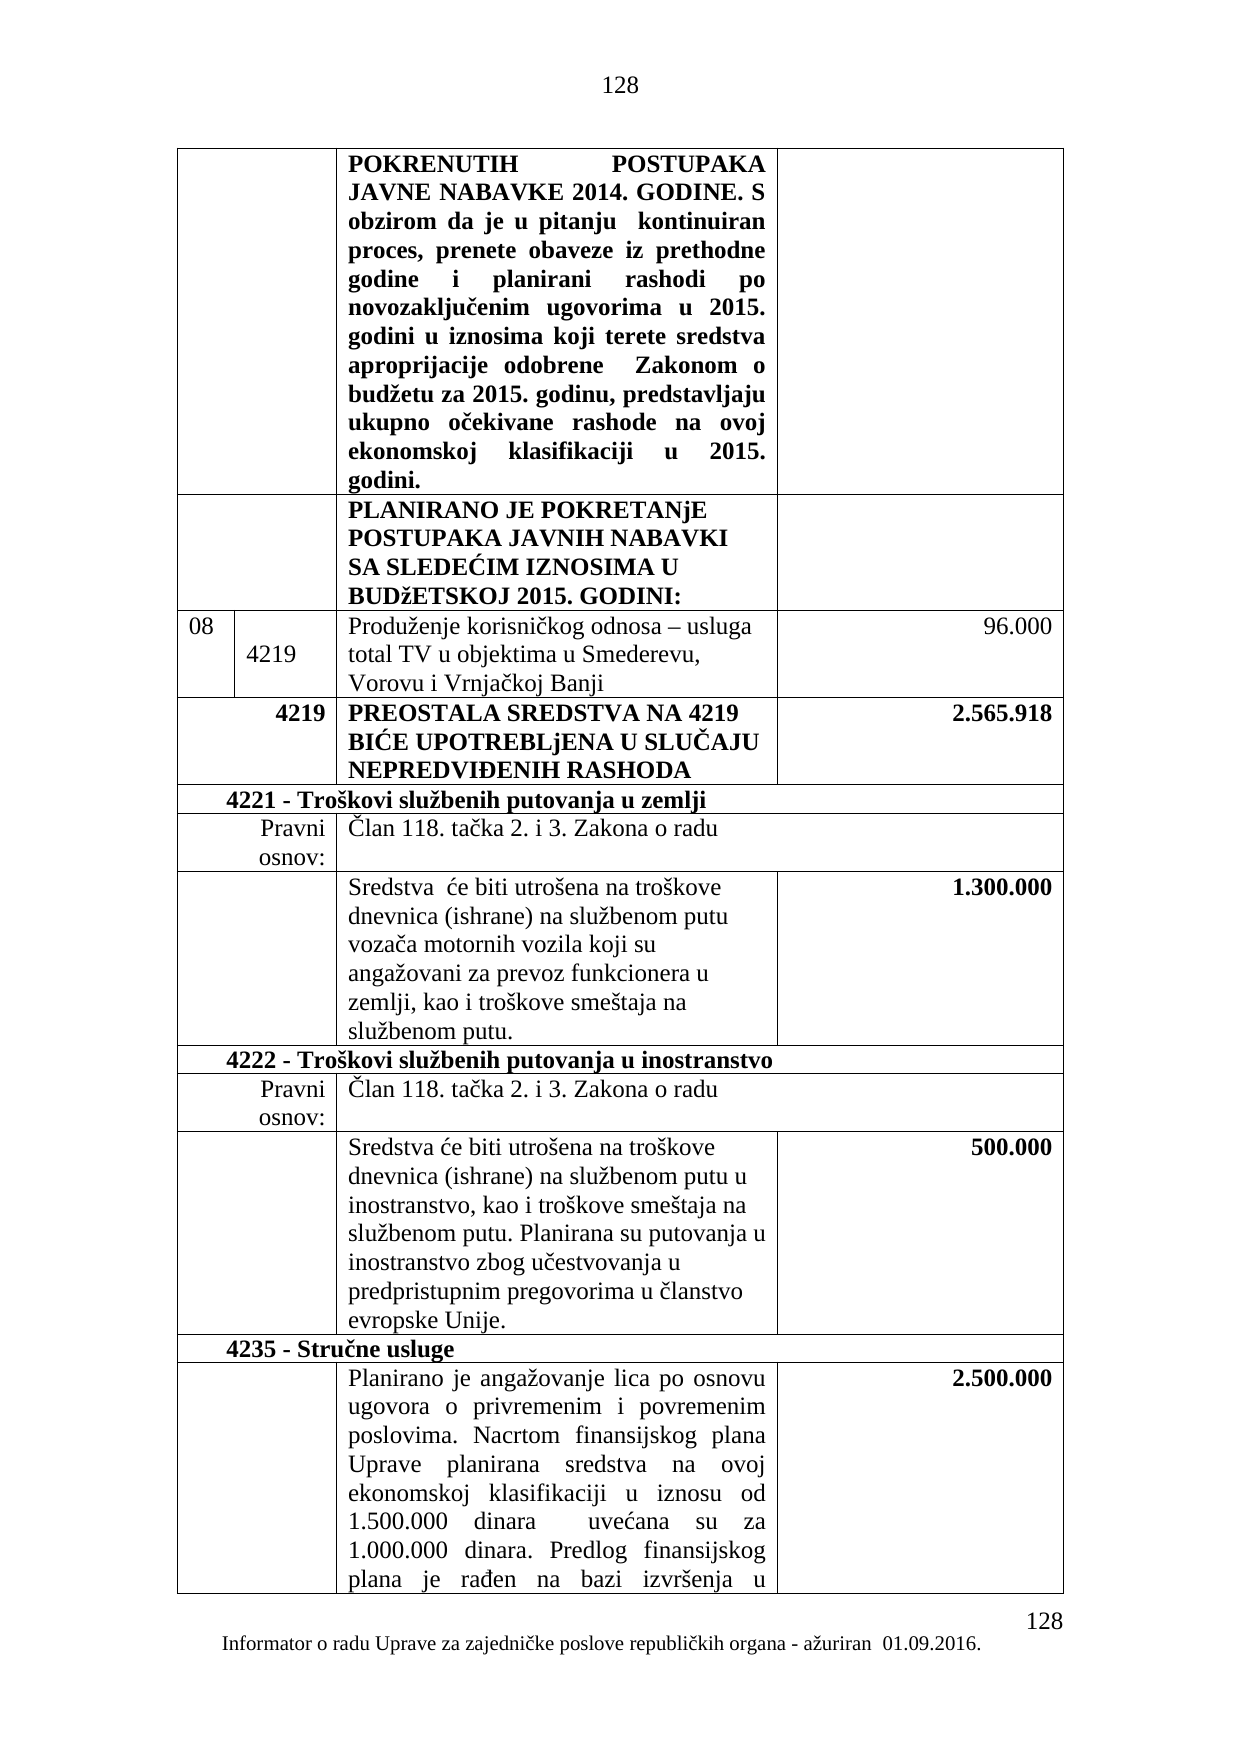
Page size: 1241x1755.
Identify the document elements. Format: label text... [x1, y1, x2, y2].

table_cell 4235 - Stručne usluge [178, 1335, 1063, 1362]
table_cell Planirano je angažovanje lica po osnovu ugovora o privremenim i povremenim poslovima. Nacrtom finansijskog plana Uprave planirana sredstva na ovoj ekonomskoj klasifikaciji u iznosu od 1.500.000 dinara uvećana su za 1.000.000 dinara. Predlog finansijskog plana je rađen na bazi izvršenja u [337, 1363, 777, 1593]
table_cell 4219 [235, 611, 336, 697]
table_cell 08 [178, 611, 234, 697]
table_cell [778, 495, 1063, 610]
table_cell Pravni osnov: [178, 814, 336, 871]
table_cell Pravni osnov: [178, 1074, 336, 1131]
table_cell [778, 149, 1063, 494]
table_cell 4219 [178, 698, 336, 784]
table_cell [178, 1363, 336, 1593]
table_cell [178, 872, 336, 1044]
table_cell Član 118. tačka 2. i 3. Zakona o radu [337, 814, 1063, 871]
table_cell PREOSTALA SREDSTVA NA 4219 BIĆE UPOTREBLjENA U SLUČAJU NEPREDVIĐENIH RASHODA [337, 698, 777, 784]
table_cell 4222 - Troškovi službenih putovanja u inostranstvo [178, 1046, 1063, 1073]
table_cell 4221 - Troškovi službenih putovanja u zemlјi [178, 785, 1063, 812]
table_cell 2.565.918 [778, 698, 1063, 784]
table_cell [178, 1132, 336, 1333]
table_cell [178, 149, 336, 494]
table_cell 500.000 [778, 1132, 1063, 1333]
table_cell 2.500.000 [778, 1363, 1063, 1593]
table_cell Sredstva će biti utrošena na troškove dnevnica (ishrane) na službenom putu vozača motornih vozila koji su angažovani za prevoz funkcionera u zemlјi, kao i troškove smeštaja na službenom putu. [337, 872, 777, 1044]
table_cell [178, 495, 336, 610]
table_cell Član 118. tačka 2. i 3. Zakona o radu [337, 1074, 1063, 1131]
table_cell Sredstva će biti utrošena na troškove dnevnica (ishrane) na službenom putu u inostranstvo, kao i troškove smeštaja na službenom putu. Planirana su putovanja u inostranstvo zbog učestvovanja u predpristupnim pregovorima u članstvo evropske Unije. [337, 1132, 777, 1333]
table_cell Produženje korisničkog odnosa – usluga total TV u objektima u Smederevu, Vorovu i Vrnjačkoj Banji [337, 611, 777, 697]
table_cell 96.000 [778, 611, 1063, 697]
table_cell PLANIRANO JE POKRETANјE POSTUPAKA JAVNIH NABAVKI SA SLEDEĆIM IZNOSIMA U BUDžETSKOJ 2015. GODINI: [337, 495, 777, 610]
table_cell 1.300.000 [778, 872, 1063, 1044]
table_cell POKRENUTIH POSTUPAKA JAVNE NABAVKE 2014. GODINE. S obzirom da je u pitanju kontinuiran proces, prenete obaveze iz prethodne godine i planirani rashodi po novozaklјučenim ugovorima u 2015. godini u iznosima koji terete sredstva aproprijacije odobrene Zakonom o budžetu za 2015. godinu, predstavlјaju ukupno očekivane rashode na ovoj ekonomskoj klasifikaciji u 2015. godini. [337, 149, 777, 494]
